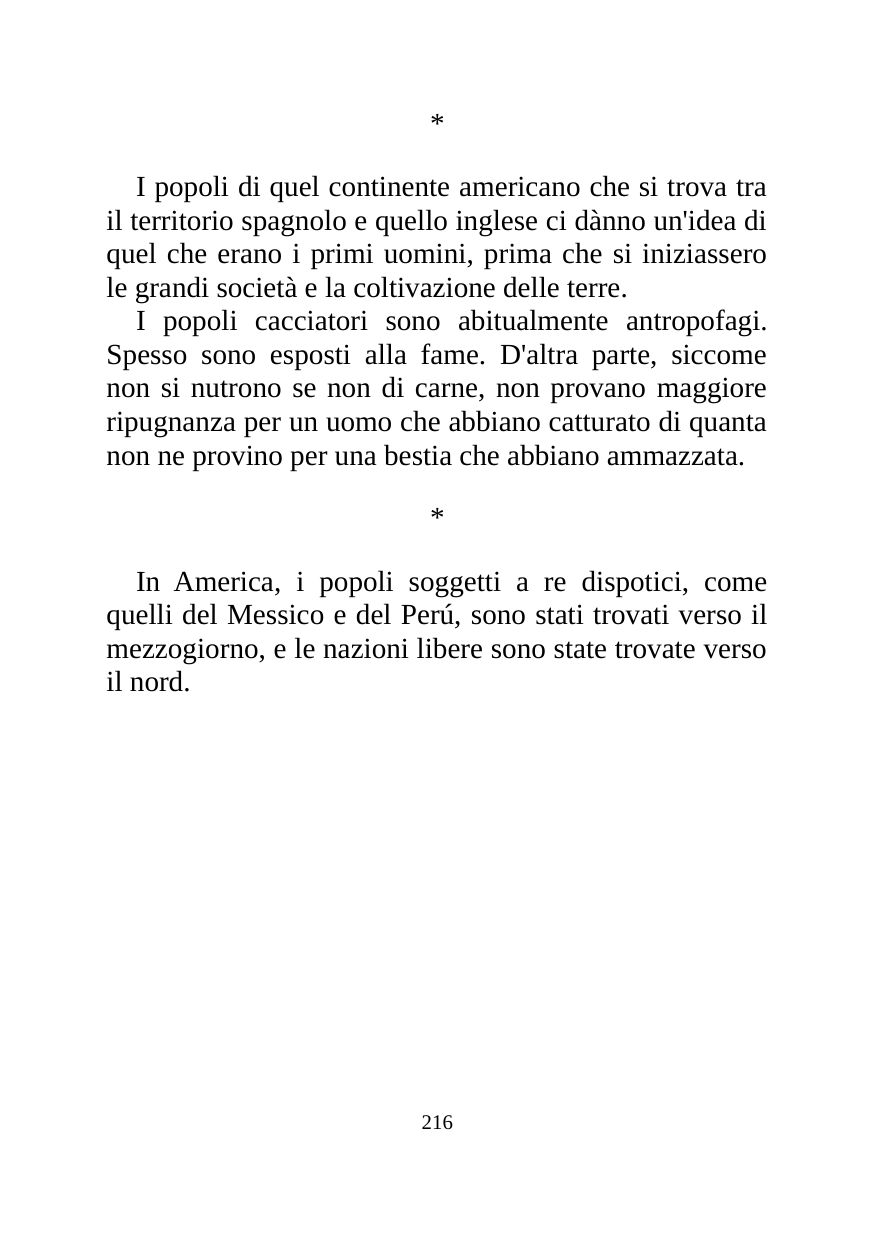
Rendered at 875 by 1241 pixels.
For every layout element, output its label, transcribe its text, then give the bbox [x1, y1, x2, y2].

text I popoli di quel continente americano che si trova tra il territorio spagnolo e quello inglese ci dànno un'idea di quel che erano i primi uomini, prima che si iniziassero le grandi società e la coltivazione delle terre. [106, 169, 768, 303]
text In America, i popoli soggetti a re dispotici, come quelli del Messico e del Perú, sono stati trovati verso il mezzogiorno, e le nazioni libere sono state trovate verso il nord. [106, 564, 768, 698]
text I popoli cacciatori sono abitualmente antropofagi. Spesso sono esposti alla fame. D'altra parte, siccome non si nutrono se non di carne, non provano maggiore ripugnanza per un uomo che abbiano catturato di quanta non ne provino per una bestia che abbiano ammazzata. [106, 303, 768, 471]
text * [106, 106, 768, 140]
text * [106, 501, 768, 534]
